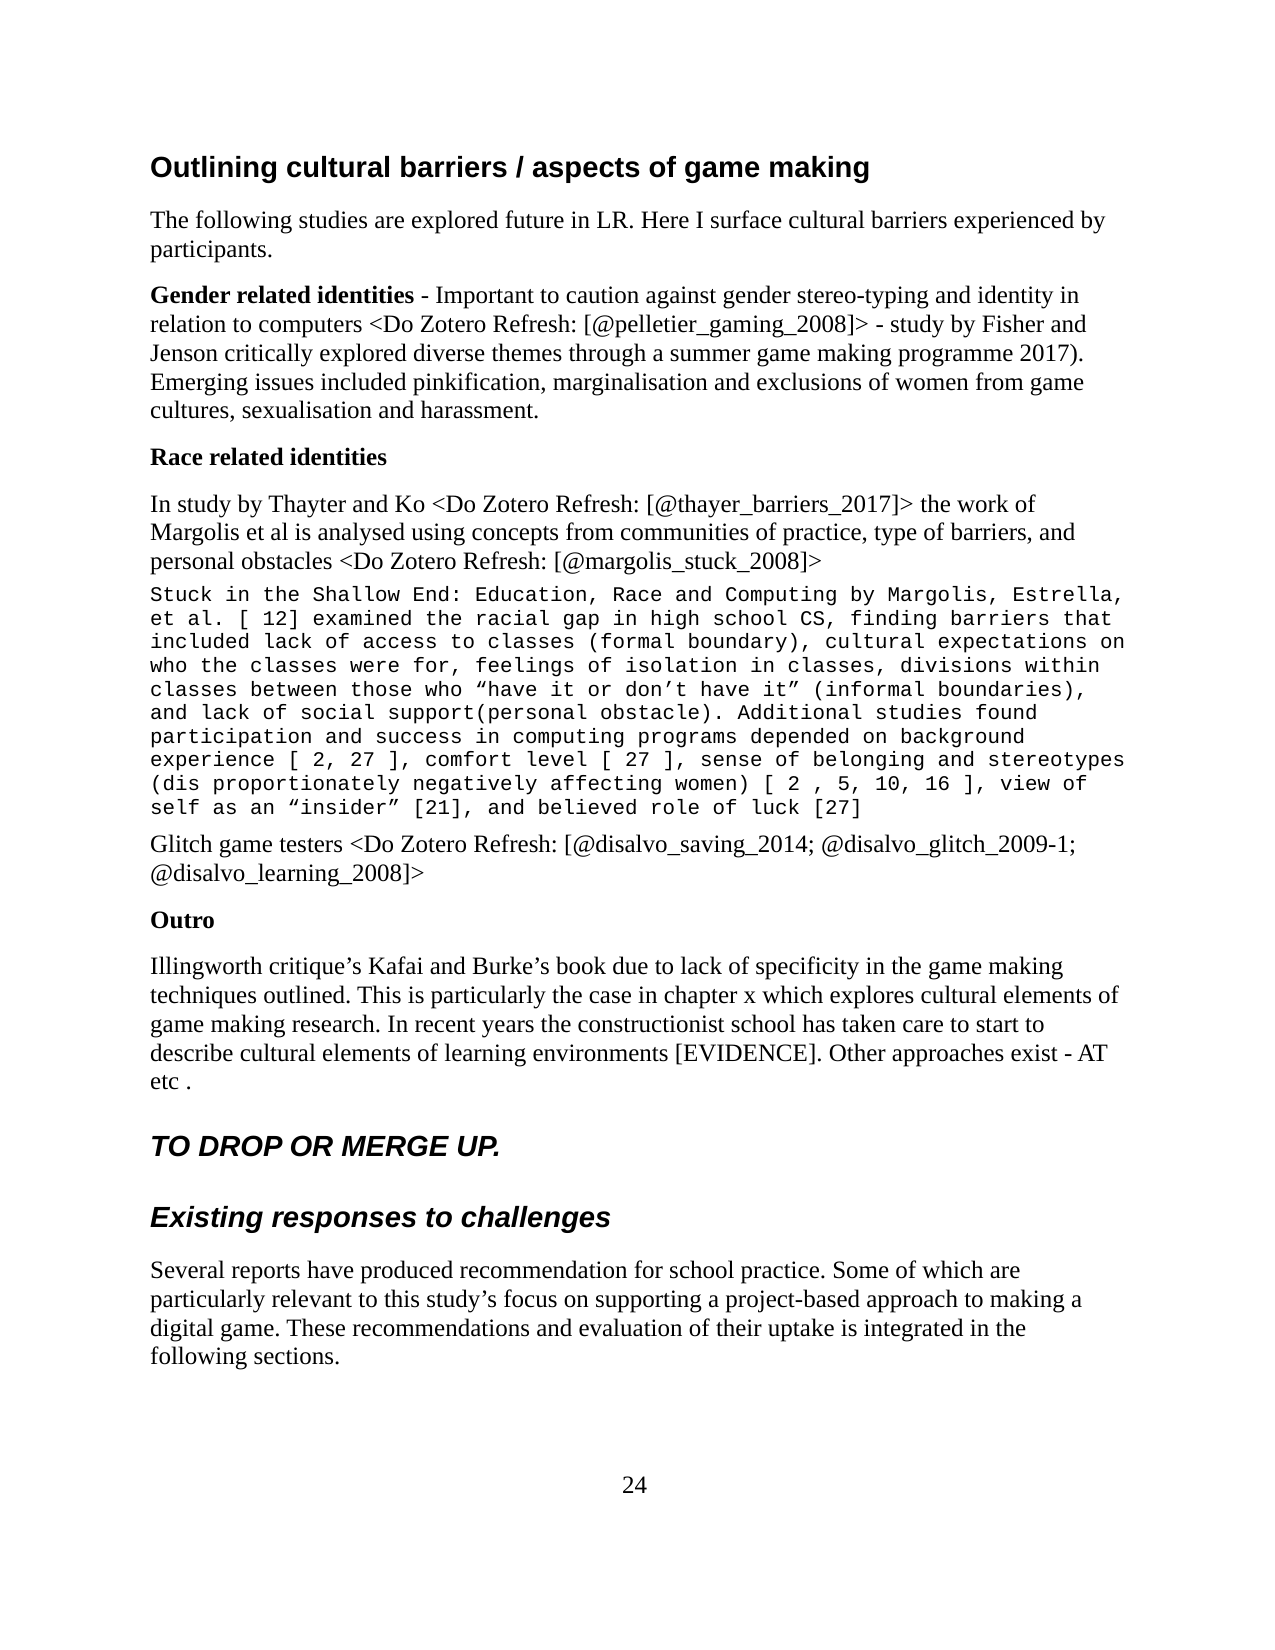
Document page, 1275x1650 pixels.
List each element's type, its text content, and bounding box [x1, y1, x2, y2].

text Race related identities [150, 442, 1125, 471]
subtitle Existing responses to challenges [150, 1200, 1125, 1234]
text Stuck in the Shallow End: Education, Race and Computing by Margolis, Estrella, et al. [ 12] examined the racial gap in high school CS, finding barriers that included lack of access to classes (formal boundary), cultural expectations on who the classes were for, feelings of isolation in classes, divisions within classes between those who “have it or don’t have it” (informal boundaries), and lack of social support(personal obstacle). Additional studies found participation and success in computing programs depended on background experience [ 2, 27 ], comfort level [ 27 ], sense of belonging and stereotypes (dis proportionately negatively affecting women) [ 2 , 5, 10, 16 ], view of self as an “insider” [21], and believed role of luck [27] [150, 584, 1125, 820]
text Outro [150, 905, 1125, 933]
text Gender related identities - Important to caution against gender stereo-typing and identity in relation to computers <Do Zotero Refresh: [@pelletier_gaming_2008]> - study by Fisher and Jenson critically explored diverse themes through a summer game making programme 2017). Emerging issues included pinkification, marginalisation and exclusions of women from game cultures, sexualisation and harassment. [150, 280, 1125, 424]
text In study by Thayter and Ko <Do Zotero Refresh: [@thayer_barriers_2017]> the work of Margolis et al is analysed using concepts from communities of practice, type of barriers, and personal obstacles <Do Zotero Refresh: [@margolis_stuck_2008]> [150, 489, 1125, 575]
subtitle Outlining cultural barriers / aspects of game making [150, 150, 1125, 183]
text The following studies are explored future in LR. Here I surface cultural barriers experienced by participants. [150, 205, 1125, 262]
text Several reports have produced recommendation for school practice. Some of which are particularly relevant to this study’s focus on supporting a project-based approach to making a digital game. These recommendations and evaluation of their uptake is integrated in the following sections. [150, 1255, 1125, 1370]
text Glitch game testers <Do Zotero Refresh: [@disalvo_saving_2014; @disalvo_glitch_2009-1; @disalvo_learning_2008]> [150, 829, 1125, 887]
text Illingworth critique’s Kafai and Burke’s book due to lack of specificity in the game making techniques outlined. This is particularly the case in chapter x which explores cultural elements of game making research. In recent years the constructionist school has taken care to start to describe cultural elements of learning environments [EVIDENCE]. Other approaches exist - AT etc . [150, 951, 1125, 1095]
subtitle TO DROP OR MERGE UP. [150, 1129, 1125, 1163]
